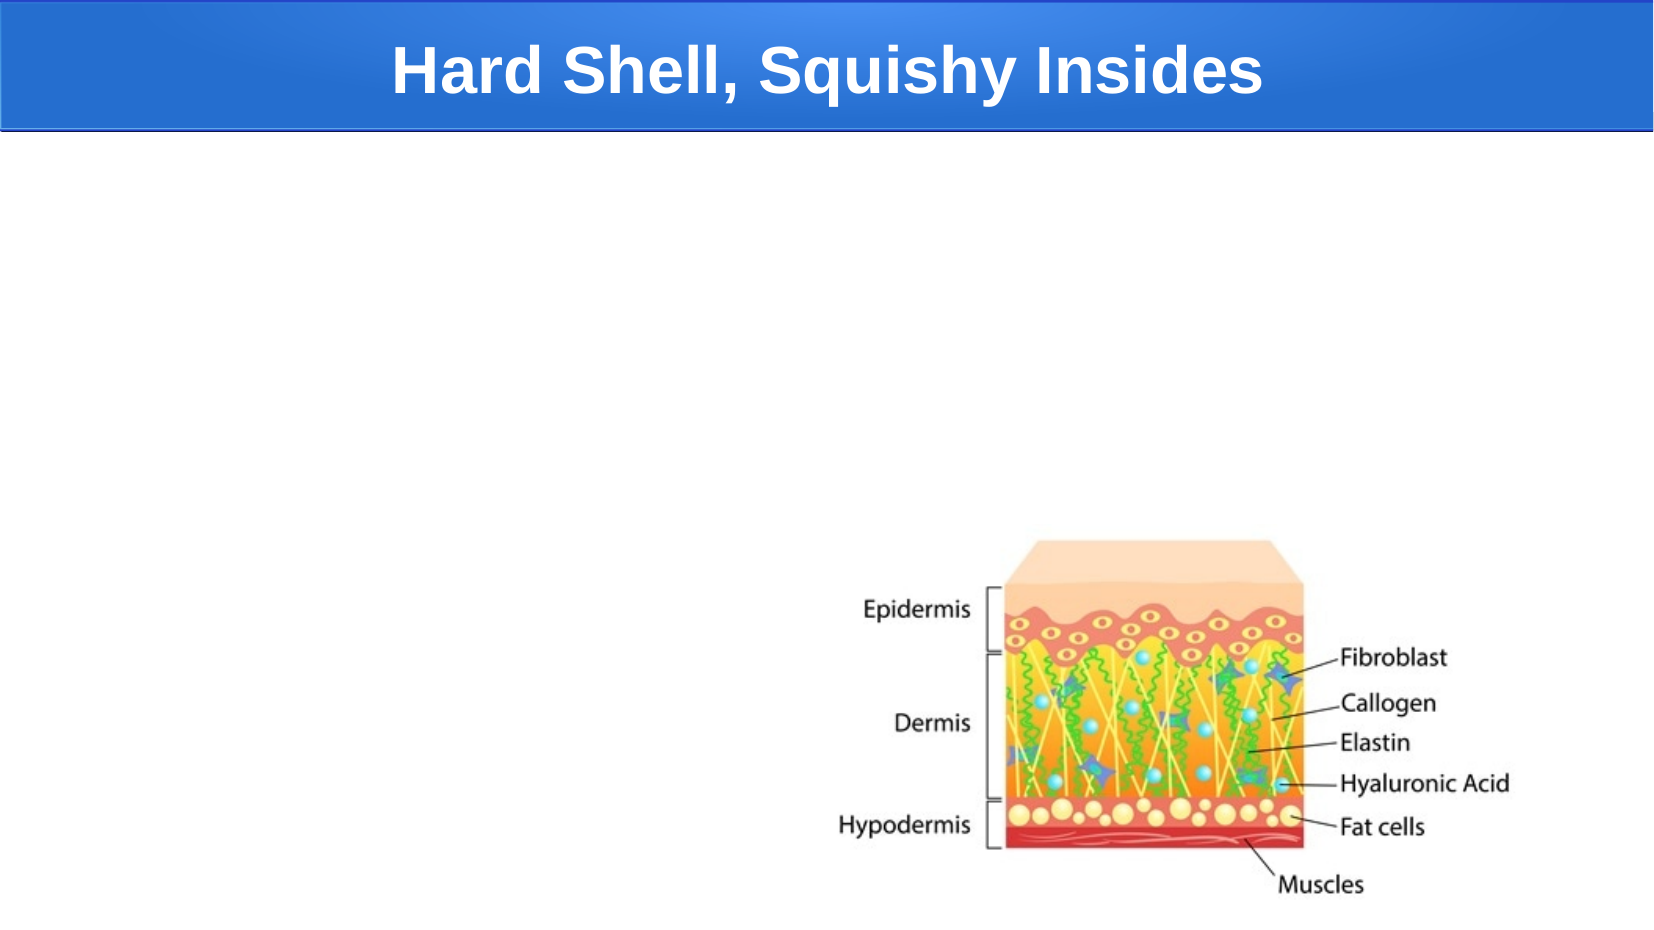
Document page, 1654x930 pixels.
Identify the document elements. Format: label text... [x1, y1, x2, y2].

picture [826, 524, 1531, 914]
title Hard Shell, Squishy Insides [82, 5, 1576, 135]
